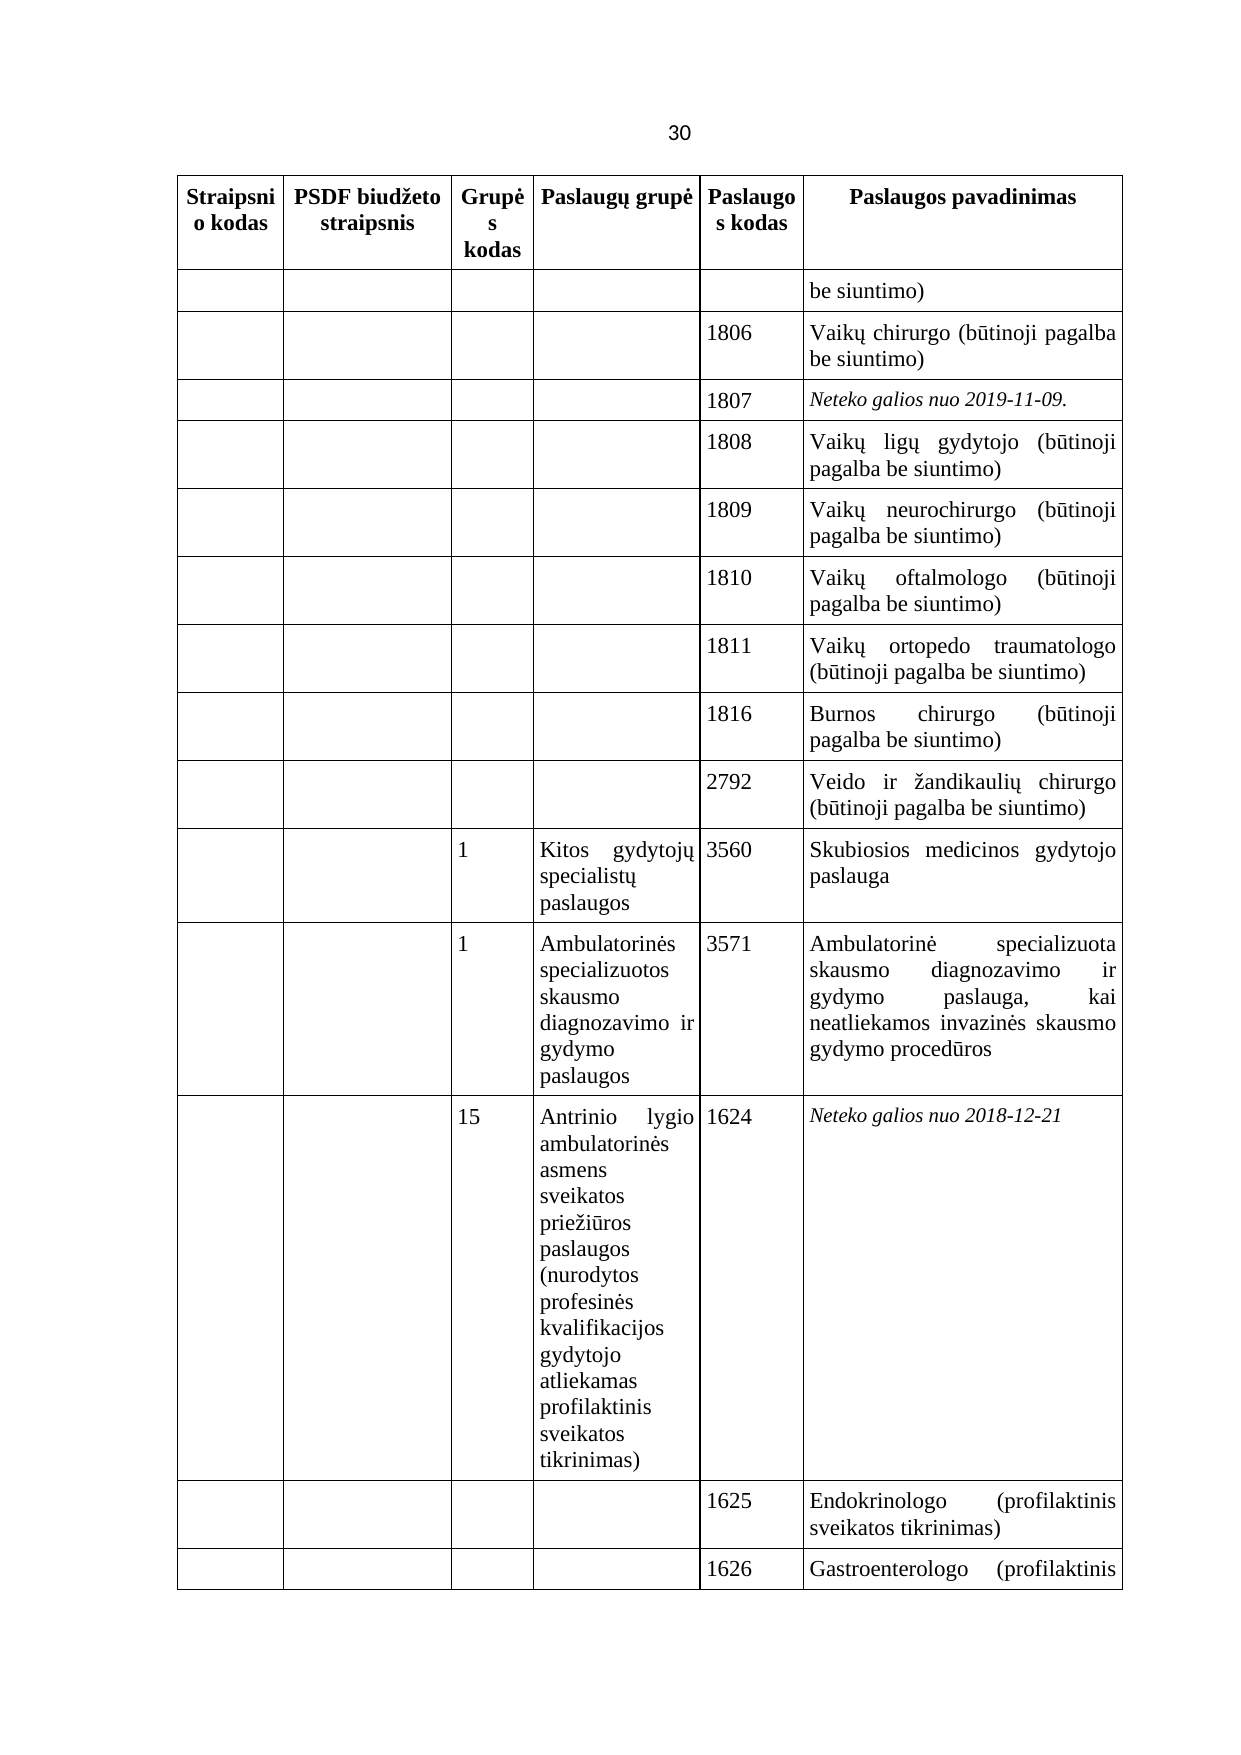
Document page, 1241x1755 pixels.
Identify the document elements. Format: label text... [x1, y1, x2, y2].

table_cell [452, 693, 533, 760]
table_cell Gastroenterologo (profilaktinis [804, 1549, 1122, 1589]
table_cell [178, 1549, 283, 1589]
table_cell Vaikų neurochirurgo (būtinoji pagalba be siuntimo) [804, 489, 1122, 556]
table_cell [178, 489, 283, 556]
table_cell be siuntimo) [804, 270, 1122, 311]
table_cell [284, 625, 451, 692]
table_cell [534, 489, 699, 556]
table_cell [178, 421, 283, 488]
table_cell [284, 1549, 451, 1589]
table_cell [534, 1549, 699, 1589]
table_cell [178, 693, 283, 760]
table_cell Skubiosios medicinos gydytojo paslauga [804, 829, 1122, 922]
table_cell [178, 923, 283, 1095]
table_cell 1816 [701, 693, 803, 760]
table_cell Vaikų ortopedo traumatologo (būtinoji pagalba be siuntimo) [804, 625, 1122, 692]
table_header Straipsnio kodas [178, 176, 283, 269]
table_header Paslaugos pavadinimas [804, 176, 1122, 269]
table_cell [178, 557, 283, 624]
table_header Paslaugos kodas [701, 176, 803, 269]
table_cell Neteko galios nuo 2019-11-09. [804, 380, 1122, 420]
table_cell 3560 [701, 829, 803, 922]
table_cell [284, 557, 451, 624]
table_cell [534, 421, 699, 488]
table_cell [284, 421, 451, 488]
table_cell [178, 829, 283, 922]
table_cell [284, 923, 451, 1095]
table_cell 1807 [701, 380, 803, 420]
table_cell 1 [452, 829, 533, 922]
table_cell Ambulatorinės specializuotos skausmo diagnozavimo ir gydymo paslaugos [534, 923, 699, 1095]
table_cell [534, 1481, 699, 1547]
table_cell [452, 489, 533, 556]
table_cell [534, 761, 699, 828]
table_cell [452, 421, 533, 488]
table_cell [452, 625, 533, 692]
table_cell [284, 1096, 451, 1479]
table_cell 2792 [701, 761, 803, 828]
table_cell [452, 312, 533, 379]
table_cell [452, 270, 533, 311]
table_cell [284, 693, 451, 760]
table_cell 1624 [701, 1096, 803, 1479]
table_header PSDF biudžeto straipsnis [284, 176, 451, 269]
table_cell Antrinio lygio ambulatorinės asmens sveikatos priežiūros paslaugos (nurodytos profesinės kvalifikacijos gydytojo atliekamas profilaktinis sveikatos tikrinimas) [534, 1096, 699, 1479]
table_cell 3571 [701, 923, 803, 1095]
table_cell Vaikų oftalmologo (būtinoji pagalba be siuntimo) [804, 557, 1122, 624]
table_cell Endokrinologo (profilaktinis sveikatos tikrinimas) [804, 1481, 1122, 1547]
table_cell Kitos gydytojų specialistų paslaugos [534, 829, 699, 922]
table_header Grupės kodas [452, 176, 533, 269]
table_cell [284, 270, 451, 311]
table_cell [284, 380, 451, 420]
table_cell Vaikų ligų gydytojo (būtinoji pagalba be siuntimo) [804, 421, 1122, 488]
table_cell 15 [452, 1096, 533, 1479]
table_cell [534, 693, 699, 760]
table_cell [534, 380, 699, 420]
table_cell [178, 1481, 283, 1547]
table_cell Burnos chirurgo (būtinoji pagalba be siuntimo) [804, 693, 1122, 760]
table_cell [178, 312, 283, 379]
table_cell Neteko galios nuo 2018-12-21 [804, 1096, 1122, 1479]
table_cell [178, 625, 283, 692]
table_cell [534, 312, 699, 379]
table_header Paslaugų grupė [534, 176, 699, 269]
table_cell [534, 557, 699, 624]
table_cell [284, 761, 451, 828]
table_cell [284, 829, 451, 922]
table_cell [178, 1096, 283, 1479]
table_cell [701, 270, 803, 311]
table_cell [178, 380, 283, 420]
table_cell [452, 557, 533, 624]
table_cell 1625 [701, 1481, 803, 1547]
table_cell 1 [452, 923, 533, 1095]
table_cell [452, 380, 533, 420]
table_cell 1809 [701, 489, 803, 556]
table_cell 1806 [701, 312, 803, 379]
table_cell [284, 489, 451, 556]
table_cell 1810 [701, 557, 803, 624]
table_cell 1811 [701, 625, 803, 692]
table_cell [284, 312, 451, 379]
table_cell [178, 270, 283, 311]
table_cell [178, 761, 283, 828]
table_cell 1808 [701, 421, 803, 488]
table_cell Ambulatorinė specializuota skausmo diagnozavimo ir gydymo paslauga, kai neatliekamos invazinės skausmo gydymo procedūros [804, 923, 1122, 1095]
table_cell [284, 1481, 451, 1547]
table_cell 1626 [701, 1549, 803, 1589]
table_cell [534, 625, 699, 692]
table_cell Vaikų chirurgo (būtinoji pagalba be siuntimo) [804, 312, 1122, 379]
table_cell Veido ir žandikaulių chirurgo (būtinoji pagalba be siuntimo) [804, 761, 1122, 828]
table_cell [452, 1549, 533, 1589]
table_cell [452, 1481, 533, 1547]
table_cell [534, 270, 699, 311]
table_cell [452, 761, 533, 828]
